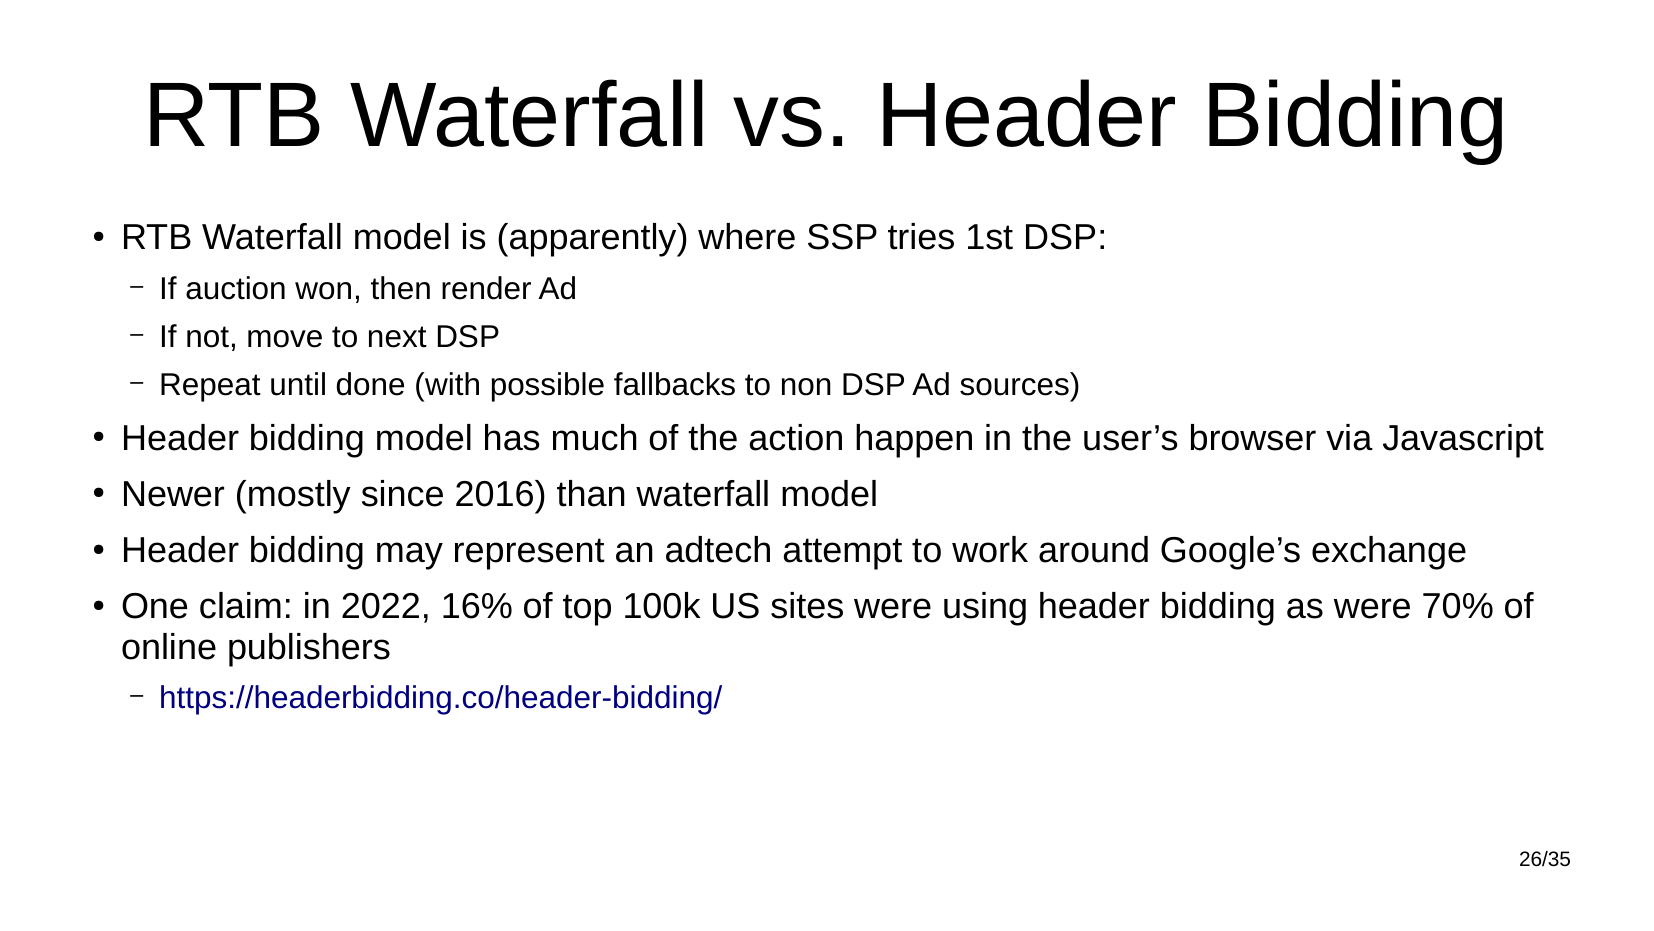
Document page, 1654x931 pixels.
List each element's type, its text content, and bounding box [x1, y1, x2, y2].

list RTB Waterfall model is (apparently) where SSP tries 1st DSP: If auction won, then render Ad If not, move to next DSP Repeat until done (with possible fallbacks to non DSP Ad sources) Header bidding model has much of the action happen in the user’s browser via Javascript Newer (mostly since 2016) than waterfall model Header bidding may represent an adtech attempt to work around Google’s exchange One claim: in 2022, 16% of top 100k US sites were using header bidding as were 70% of online publishers https://headerbidding.co/header-bidding/ [82, 217, 1571, 758]
title RTB Waterfall vs. Header Bidding [82, 37, 1571, 193]
